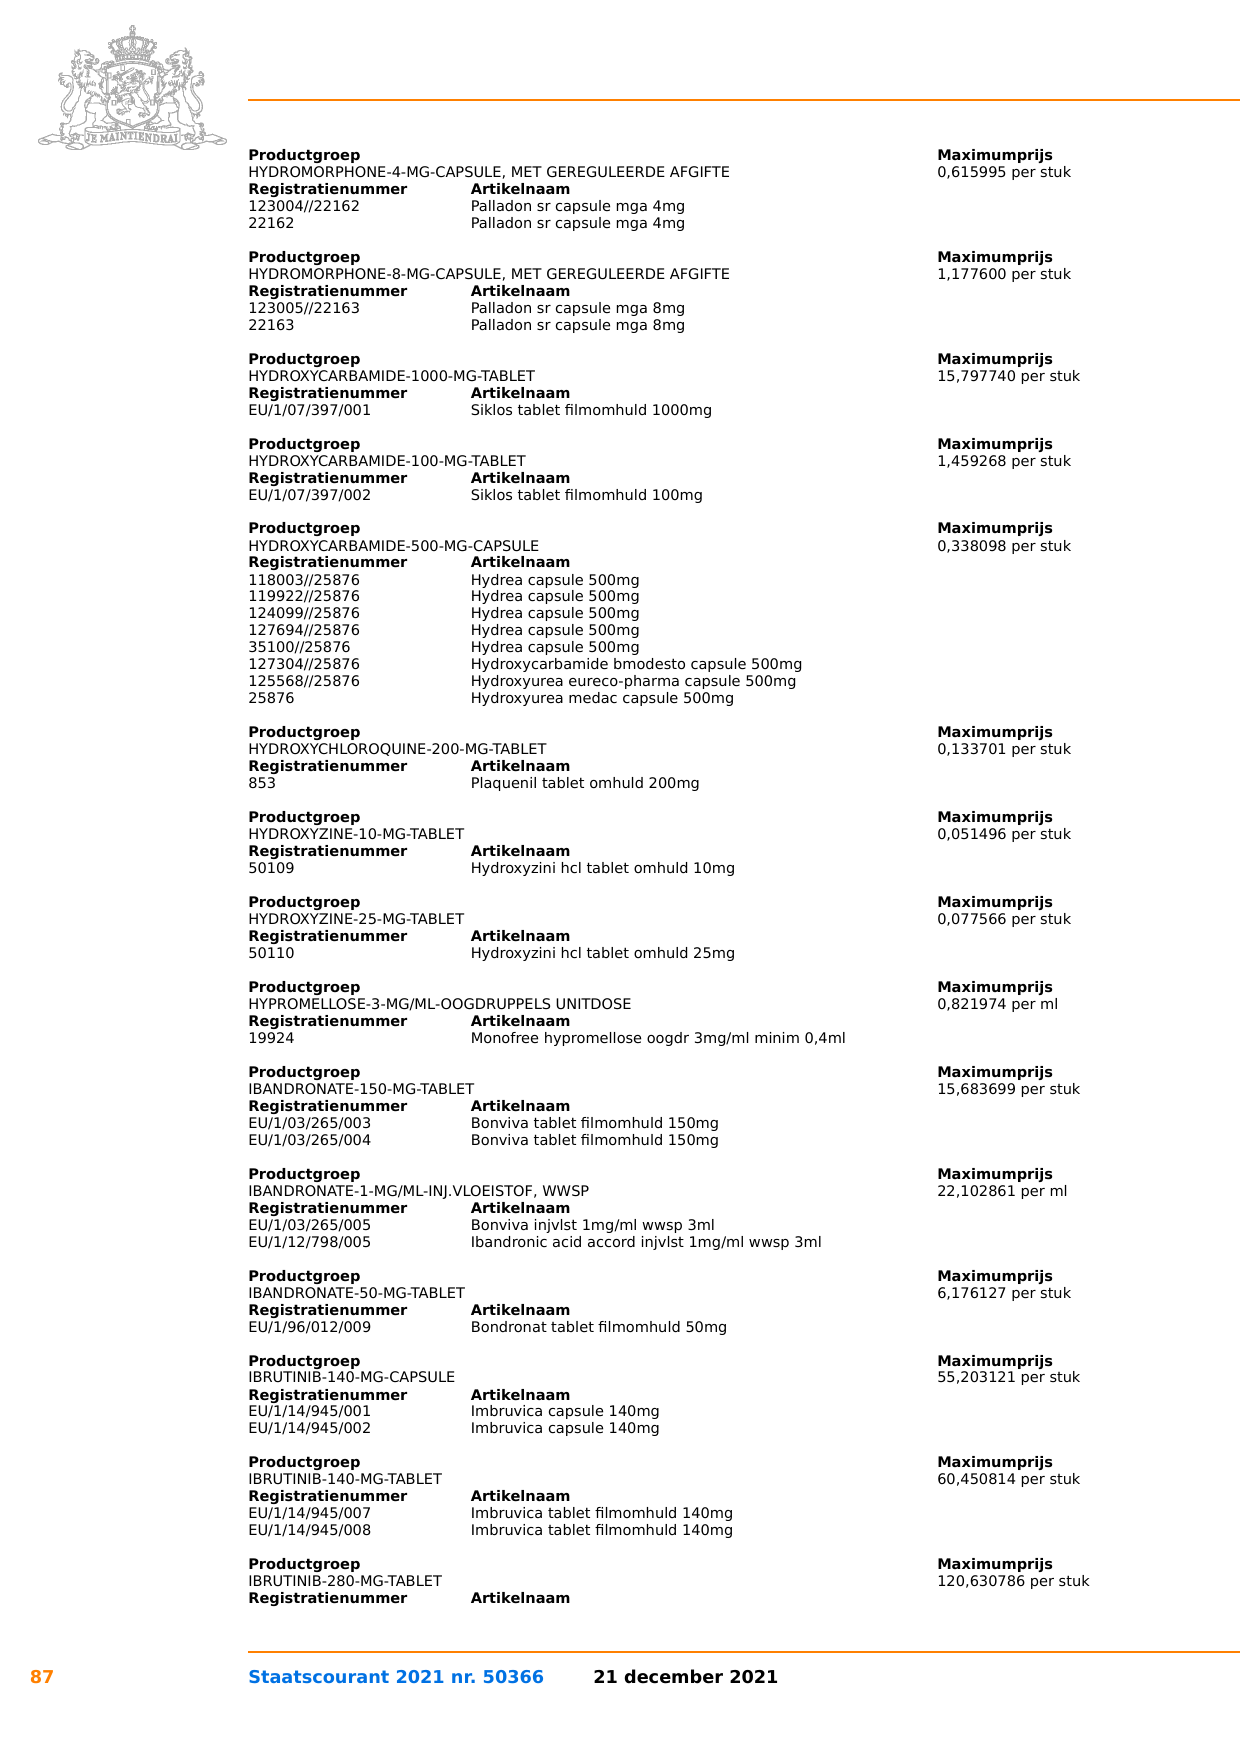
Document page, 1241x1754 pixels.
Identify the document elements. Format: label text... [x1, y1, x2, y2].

table_cell Artikelnaam [465, 1098, 931, 1115]
table_cell EU/1/03/265/003 [248, 1115, 464, 1132]
table_cell Bonviva injvlst 1mg/ml wwsp 3ml [465, 1217, 1163, 1233]
table_cell Ibandronic acid accord injvlst 1mg/ml wwsp 3ml [465, 1234, 1163, 1251]
table_cell Artikelnaam [465, 843, 931, 860]
table_cell Productgroep [248, 1353, 464, 1369]
table_cell 853 [248, 775, 464, 792]
table_cell Bonviva tablet filmomhuld 150mg [465, 1115, 1163, 1132]
table_cell [931, 554, 1163, 571]
table_cell Registratienummer [248, 1386, 464, 1403]
table_cell Productgroep [248, 1556, 464, 1573]
table_cell Artikelnaam [465, 181, 931, 198]
table_cell [931, 1301, 1163, 1318]
table_cell [465, 809, 931, 826]
table_cell 0,615995 per stuk [931, 164, 1163, 181]
table_cell HYDROXYZINE-25-MG-TABLET [248, 911, 931, 928]
table_cell Artikelnaam [465, 385, 931, 402]
table_cell [931, 1013, 1163, 1030]
table_cell Maximumprijs [931, 809, 1163, 826]
table_cell [931, 1386, 1163, 1403]
table_cell [931, 758, 1163, 775]
table_cell [248, 1437, 1163, 1454]
table_cell 35100//25876 [248, 639, 464, 656]
table_cell Maximumprijs [931, 351, 1163, 368]
table_cell EU/1/03/265/004 [248, 1132, 464, 1149]
table_cell [465, 1064, 931, 1081]
table_cell [931, 1590, 1163, 1607]
table_cell EU/1/12/798/005 [248, 1234, 464, 1251]
table_cell Maximumprijs [931, 894, 1163, 911]
table_cell [248, 1539, 1163, 1556]
table_cell Palladon sr capsule mga 4mg [465, 215, 1163, 232]
table_cell 120,630786 per stuk [931, 1573, 1163, 1590]
table_cell [465, 1166, 931, 1183]
table_cell [931, 1098, 1163, 1115]
table_cell [465, 436, 931, 452]
table_cell 0,338098 per stuk [931, 538, 1163, 554]
table_cell [248, 1335, 1163, 1352]
table_cell 125568//25876 [248, 673, 464, 690]
table_cell Hydroxyzini hcl tablet omhuld 10mg [465, 860, 1163, 877]
table_cell Artikelnaam [465, 1200, 931, 1217]
table_cell 127304//25876 [248, 656, 464, 673]
table_cell Productgroep [248, 809, 464, 826]
table_cell Registratienummer [248, 1590, 464, 1607]
table_cell Artikelnaam [465, 1488, 931, 1505]
table_cell Registratienummer [248, 758, 464, 775]
table_cell Bondronat tablet filmomhuld 50mg [465, 1319, 1163, 1335]
table_cell Productgroep [248, 1166, 464, 1183]
table_cell Maximumprijs [931, 1454, 1163, 1471]
table_cell [248, 792, 1163, 809]
table_cell EU/1/14/945/001 [248, 1403, 464, 1420]
table_cell Artikelnaam [465, 283, 931, 300]
table_cell Maximumprijs [931, 249, 1163, 266]
table_cell EU/1/14/945/007 [248, 1505, 464, 1522]
table_cell Hydroxyzini hcl tablet omhuld 25mg [465, 945, 1163, 962]
table_cell Maximumprijs [931, 1064, 1163, 1081]
table_cell Artikelnaam [465, 1013, 931, 1030]
table_cell 1,459268 per stuk [931, 453, 1163, 469]
table_cell [931, 843, 1163, 860]
table_cell IBANDRONATE-1-MG/ML-INJ.VLOEISTOF, WWSP [248, 1183, 931, 1199]
table_cell Imbruvica capsule 140mg [465, 1403, 1163, 1420]
table_cell [465, 147, 931, 164]
table_cell Productgroep [248, 1064, 464, 1081]
table_cell IBRUTINIB-280-MG-TABLET [248, 1573, 931, 1590]
table_cell [465, 1353, 931, 1369]
table_cell Maximumprijs [931, 1353, 1163, 1369]
table_cell 22162 [248, 215, 464, 232]
table_cell Registratienummer [248, 470, 464, 486]
table_cell Hydrea capsule 500mg [465, 571, 1163, 588]
table_cell 0,077566 per stuk [931, 911, 1163, 928]
table_cell Maximumprijs [931, 1166, 1163, 1183]
table_cell Hydrea capsule 500mg [465, 605, 1163, 622]
table_cell 0,133701 per stuk [931, 741, 1163, 758]
table_cell Productgroep [248, 1454, 464, 1471]
table_cell EU/1/96/012/009 [248, 1319, 464, 1335]
table_cell Productgroep [248, 1268, 464, 1284]
table_cell 50109 [248, 860, 464, 877]
table_cell [248, 707, 1163, 724]
table_cell HYDROXYZINE-10-MG-TABLET [248, 826, 931, 843]
table_cell Productgroep [248, 520, 464, 537]
table_cell 15,683699 per stuk [931, 1081, 1163, 1098]
table_cell Palladon sr capsule mga 8mg [465, 300, 1163, 317]
table_cell [248, 334, 1163, 351]
table_cell Artikelnaam [465, 1301, 931, 1318]
table_cell [248, 232, 1163, 249]
table_cell Productgroep [248, 249, 464, 266]
table_cell 6,176127 per stuk [931, 1285, 1163, 1301]
table_cell EU/1/07/397/001 [248, 402, 464, 418]
table_cell Registratienummer [248, 1301, 464, 1318]
table_cell Registratienummer [248, 1488, 464, 1505]
table_cell Registratienummer [248, 181, 464, 198]
table_cell Maximumprijs [931, 724, 1163, 741]
table_cell Registratienummer [248, 554, 464, 571]
table_cell 19924 [248, 1030, 464, 1047]
table_cell HYDROXYCARBAMIDE-1000-MG-TABLET [248, 368, 931, 384]
table_cell Registratienummer [248, 843, 464, 860]
table_cell Artikelnaam [465, 554, 931, 571]
table_cell HYDROXYCARBAMIDE-100-MG-TABLET [248, 453, 931, 469]
table_cell Artikelnaam [465, 1386, 931, 1403]
table_cell 22163 [248, 317, 464, 334]
table_cell Imbruvica tablet filmomhuld 140mg [465, 1522, 1163, 1539]
table_cell Artikelnaam [465, 928, 931, 945]
table_cell Monofree hypromellose oogdr 3mg/ml minim 0,4ml [465, 1030, 1163, 1047]
picture [38, 25, 227, 150]
table_cell [931, 283, 1163, 300]
table_cell IBRUTINIB-140-MG-TABLET [248, 1471, 931, 1488]
table_cell 123004//22162 [248, 198, 464, 215]
table_cell IBANDRONATE-150-MG-TABLET [248, 1081, 931, 1098]
table_cell Productgroep [248, 351, 464, 368]
table_cell HYDROXYCARBAMIDE-500-MG-CAPSULE [248, 538, 931, 554]
table_cell Hydrea capsule 500mg [465, 588, 1163, 605]
table_cell [248, 419, 1163, 436]
table_cell Hydroxyurea medac capsule 500mg [465, 690, 1163, 707]
table_cell [465, 351, 931, 368]
table_cell Registratienummer [248, 1098, 464, 1115]
table_cell Registratienummer [248, 928, 464, 945]
table_cell 127694//25876 [248, 622, 464, 639]
table_cell HYDROXYCHLOROQUINE-200-MG-TABLET [248, 741, 931, 758]
table_cell Imbruvica capsule 140mg [465, 1420, 1163, 1437]
table_cell Registratienummer [248, 1013, 464, 1030]
table_cell IBRUTINIB-140-MG-CAPSULE [248, 1369, 931, 1386]
table_cell [248, 1251, 1163, 1267]
table_cell EU/1/07/397/002 [248, 486, 464, 503]
table_cell [931, 1200, 1163, 1217]
table_cell 50110 [248, 945, 464, 962]
table_cell [248, 504, 1163, 520]
table_cell [465, 1268, 931, 1284]
table_cell Plaquenil tablet omhuld 200mg [465, 775, 1163, 792]
table_cell IBANDRONATE-50-MG-TABLET [248, 1285, 931, 1301]
table_cell [465, 1556, 931, 1573]
table_cell Siklos tablet filmomhuld 100mg [465, 486, 1163, 503]
table_cell [465, 894, 931, 911]
table_cell [931, 181, 1163, 198]
table_cell [465, 979, 931, 996]
table_cell Hydroxyurea eureco-pharma capsule 500mg [465, 673, 1163, 690]
table_cell Bonviva tablet filmomhuld 150mg [465, 1132, 1163, 1149]
table_cell HYPROMELLOSE-3-MG/ML-OOGDRUPPELS UNITDOSE [248, 996, 931, 1013]
table_cell Maximumprijs [931, 147, 1163, 164]
table_cell Productgroep [248, 724, 464, 741]
table_cell Maximumprijs [931, 1268, 1163, 1284]
table_cell Hydrea capsule 500mg [465, 622, 1163, 639]
table_cell 118003//25876 [248, 571, 464, 588]
table_cell Maximumprijs [931, 979, 1163, 996]
table_cell [931, 1488, 1163, 1505]
table_cell [931, 385, 1163, 402]
table_cell 1,177600 per stuk [931, 266, 1163, 283]
table_cell [248, 1047, 1163, 1064]
table_cell 123005//22163 [248, 300, 464, 317]
table_cell Productgroep [248, 979, 464, 996]
table_cell Maximumprijs [931, 436, 1163, 452]
table_cell [465, 520, 931, 537]
table_cell Maximumprijs [931, 520, 1163, 537]
table_cell Productgroep [248, 894, 464, 911]
table_cell Artikelnaam [465, 1590, 931, 1607]
table_cell 55,203121 per stuk [931, 1369, 1163, 1386]
table_cell [248, 877, 1163, 894]
table_cell Productgroep [248, 436, 464, 452]
table_cell EU/1/14/945/008 [248, 1522, 464, 1539]
table_cell 60,450814 per stuk [931, 1471, 1163, 1488]
table_cell 0,051496 per stuk [931, 826, 1163, 843]
table_cell Productgroep [248, 147, 464, 164]
table_cell Imbruvica tablet filmomhuld 140mg [465, 1505, 1163, 1522]
table_cell Registratienummer [248, 1200, 464, 1217]
table_cell HYDROMORPHONE-8-MG-CAPSULE, MET GEREGULEERDE AFGIFTE [248, 266, 931, 283]
table_cell HYDROMORPHONE-4-MG-CAPSULE, MET GEREGULEERDE AFGIFTE [248, 164, 931, 181]
table_cell [248, 130, 1163, 147]
table_cell EU/1/03/265/005 [248, 1217, 464, 1233]
table_cell 124099//25876 [248, 605, 464, 622]
table_cell EU/1/14/945/002 [248, 1420, 464, 1437]
table_cell 15,797740 per stuk [931, 368, 1163, 384]
table_cell [931, 470, 1163, 486]
table_cell [248, 1149, 1163, 1166]
table_cell Hydroxycarbamide bmodesto capsule 500mg [465, 656, 1163, 673]
table_cell Registratienummer [248, 283, 464, 300]
table_cell Siklos tablet filmomhuld 1000mg [465, 402, 1163, 418]
table_cell Palladon sr capsule mga 8mg [465, 317, 1163, 334]
table_cell 0,821974 per ml [931, 996, 1163, 1013]
table_cell [465, 724, 931, 741]
table_cell [465, 249, 931, 266]
table_cell Artikelnaam [465, 470, 931, 486]
table_cell 119922//25876 [248, 588, 464, 605]
table_cell 25876 [248, 690, 464, 707]
table_cell Hydrea capsule 500mg [465, 639, 1163, 656]
table_cell [465, 1454, 931, 1471]
table_cell Palladon sr capsule mga 4mg [465, 198, 1163, 215]
table_cell [931, 928, 1163, 945]
table_cell Artikelnaam [465, 758, 931, 775]
table_cell 22,102861 per ml [931, 1183, 1163, 1199]
table_cell [248, 962, 1163, 979]
table_cell Registratienummer [248, 385, 464, 402]
table_cell Maximumprijs [931, 1556, 1163, 1573]
